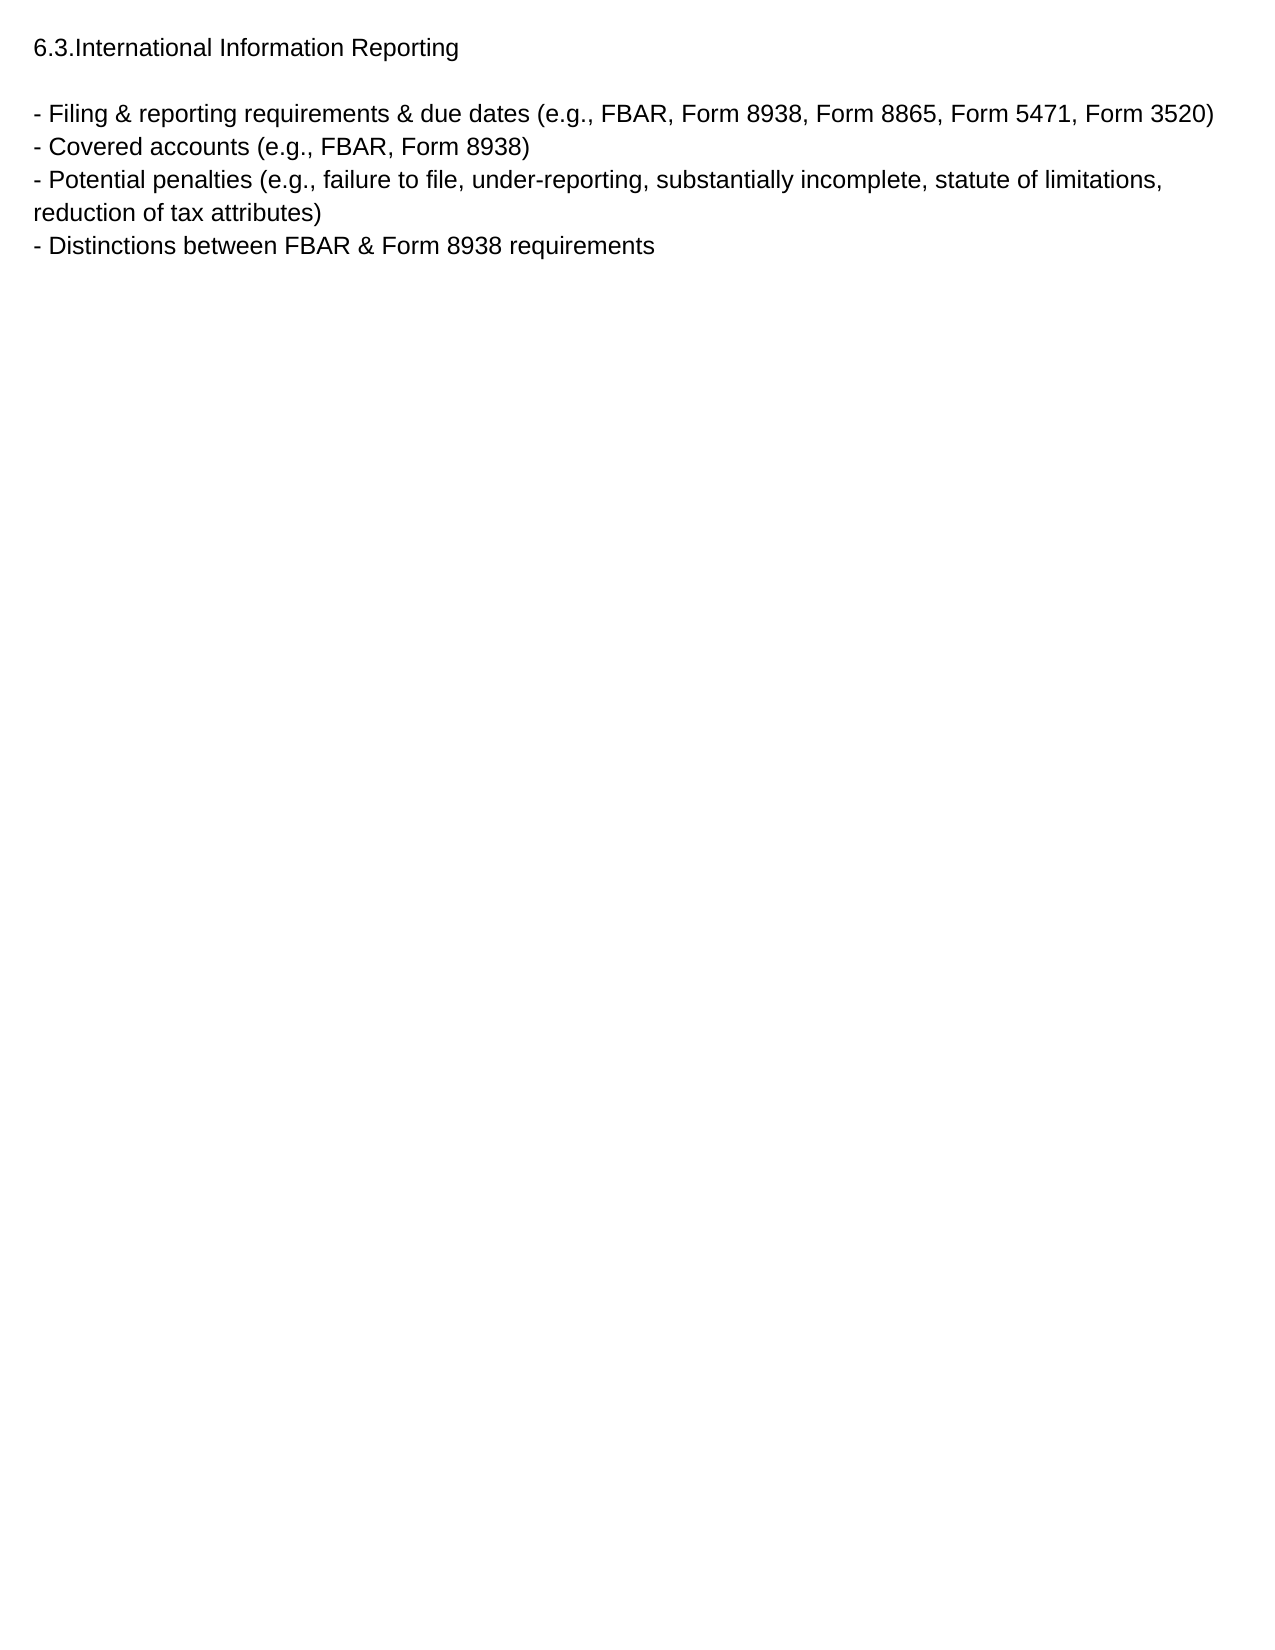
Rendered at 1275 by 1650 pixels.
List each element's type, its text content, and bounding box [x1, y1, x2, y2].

text - Covered accounts (e.g., FBAR, Form 8938) [33, 132, 1242, 161]
text - Distinctions between FBAR & Form 8938 requirements [33, 231, 1242, 260]
text - Potential penalties (e.g., failure to file, under-reporting, substantially incomplete, statute of limitations, reduction of tax attributes) [33, 165, 1242, 227]
text 6.3.International Information Reporting [33, 33, 1242, 62]
text - Filing & reporting requirements & due dates (e.g., FBAR, Form 8938, Form 8865, Form 5471, Form 3520) [33, 99, 1242, 128]
